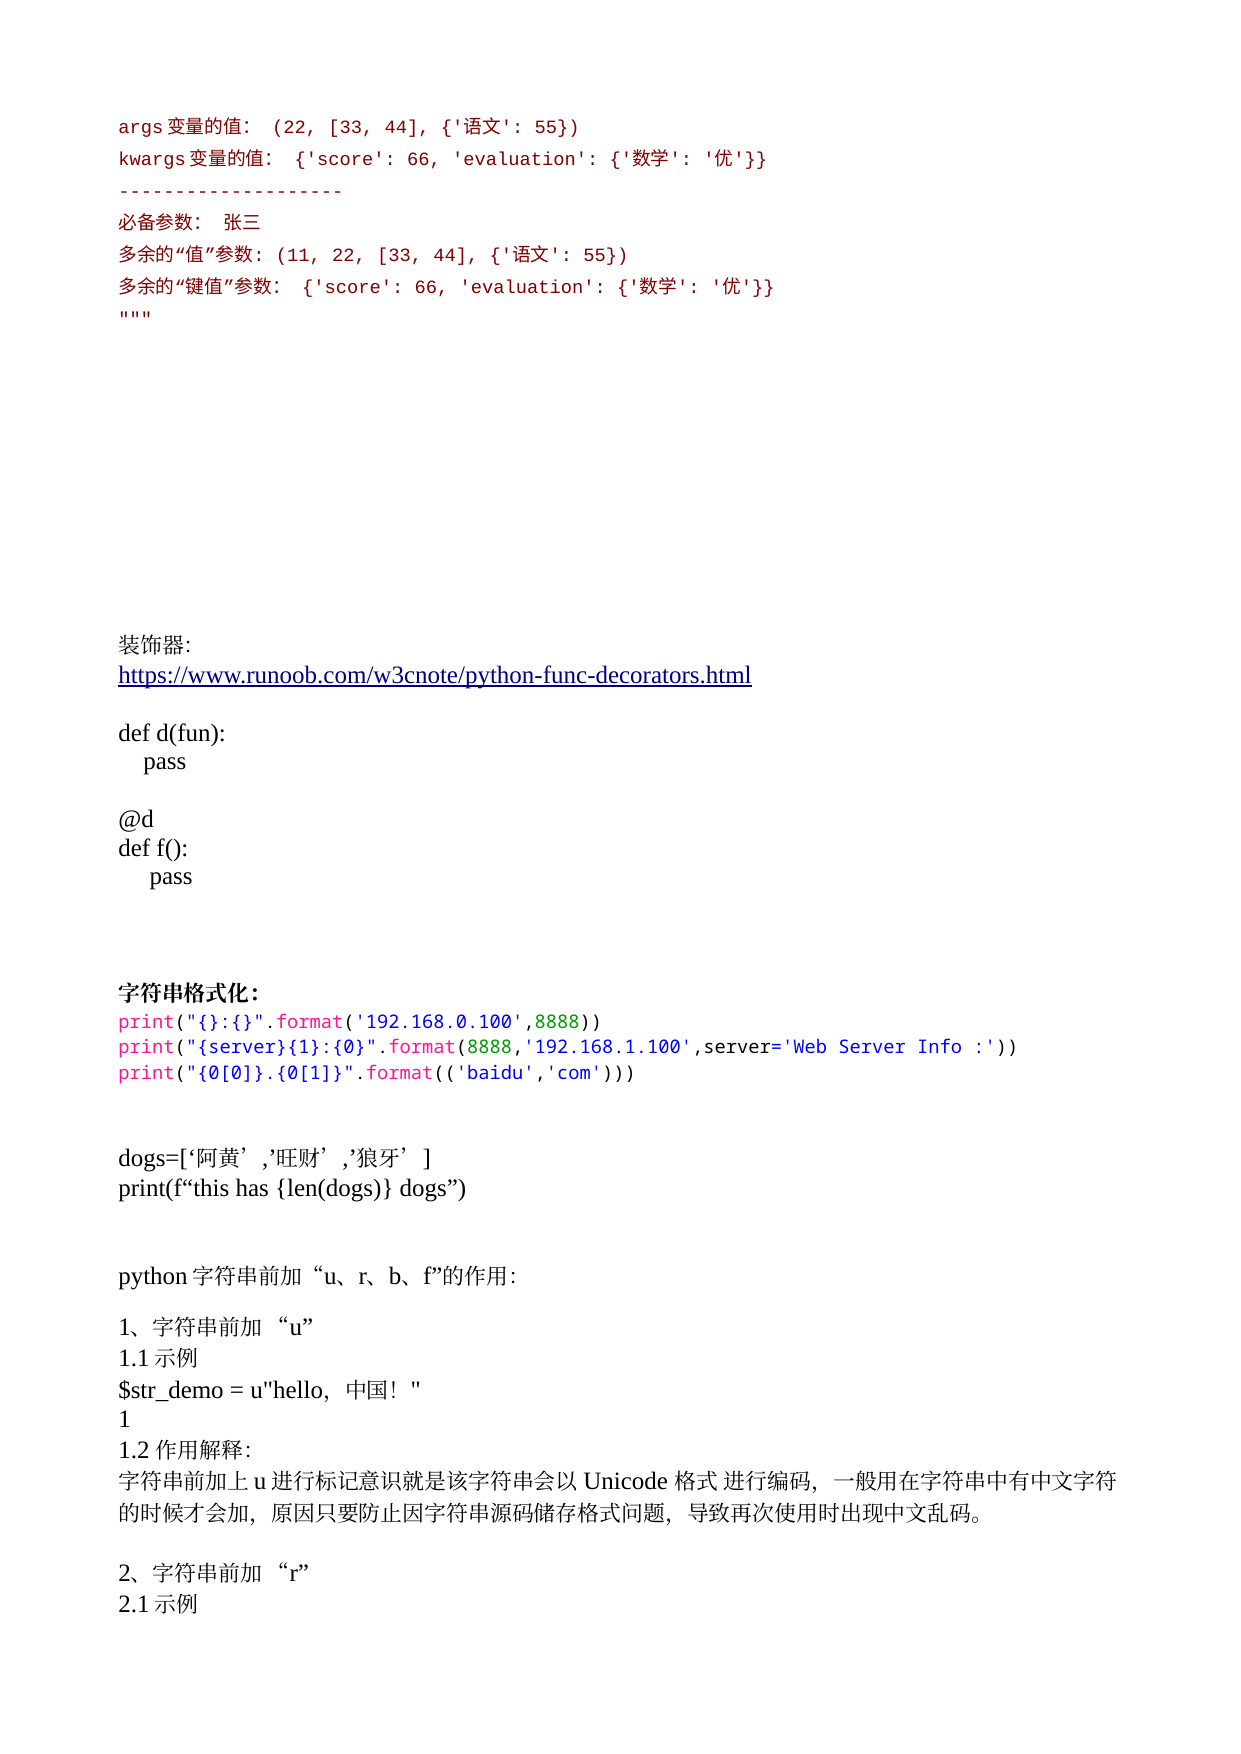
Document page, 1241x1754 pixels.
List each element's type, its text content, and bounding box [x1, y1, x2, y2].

text 多余的“键值”参数： {'score': 66, 'evaluation': {'数学': '优'}} [118, 277, 1122, 299]
text $str_demo = u"hello，中国！" [118, 1373, 1122, 1404]
text """ [118, 309, 1122, 331]
text kwargs变量的值： {'score': 66, 'evaluation': {'数学': '优'}} [118, 150, 1122, 171]
text pass [118, 861, 1122, 890]
text @d [118, 804, 1122, 833]
text print("{0[0]}.{0[1]}".format(('baidu','com'))) [118, 1059, 1122, 1084]
text https://www.runoob.com/w3cnote/python-func-decorators.html [118, 660, 1122, 689]
text 必备参数： 张三 [118, 214, 1122, 235]
text 多余的“值”参数: (11, 22, [33, 44], {'语文': 55}) [118, 246, 1122, 267]
text 1.2 作用解释： [118, 1433, 1122, 1464]
text print("{server}{1}:{0}".format(8888,'192.168.1.100',server='Web Server Info :')) [118, 1033, 1122, 1059]
text print("{}:{}".format('192.168.0.100',8888)) [118, 1008, 1122, 1033]
text 装饰器： [118, 629, 1122, 660]
text 字符串前加上u进行标记意识就是该字符串会以 Unicode 格式 进行编码，一般用在字符串中有中文字符的时候才会加，原因只要防止因字符串源码储存格式问题，导致再次使用时出现中文乱码。 [118, 1464, 1122, 1527]
text def f(): [118, 833, 1122, 861]
text dogs=[‘阿黄’,’旺财’,’狼牙’] [118, 1142, 1122, 1173]
text 1 [118, 1404, 1122, 1433]
text -------------------- [118, 182, 1122, 203]
text python字符串前加“u、r、b、f”的作用： [118, 1259, 1122, 1291]
text args变量的值： (22, [33, 44], {'语文': 55}) [118, 118, 1122, 139]
text 1、字符串前加 “u” [118, 1310, 1122, 1341]
text def d(fun): [118, 718, 1122, 746]
text 2.1示例 [118, 1588, 1122, 1619]
text 2、字符串前加 “r” [118, 1556, 1122, 1588]
text 1.1示例 [118, 1341, 1122, 1373]
text 字符串格式化： [118, 976, 1122, 1008]
text print(f“this has {len(dogs)} dogs”) [118, 1173, 1122, 1202]
text pass [118, 746, 1122, 775]
